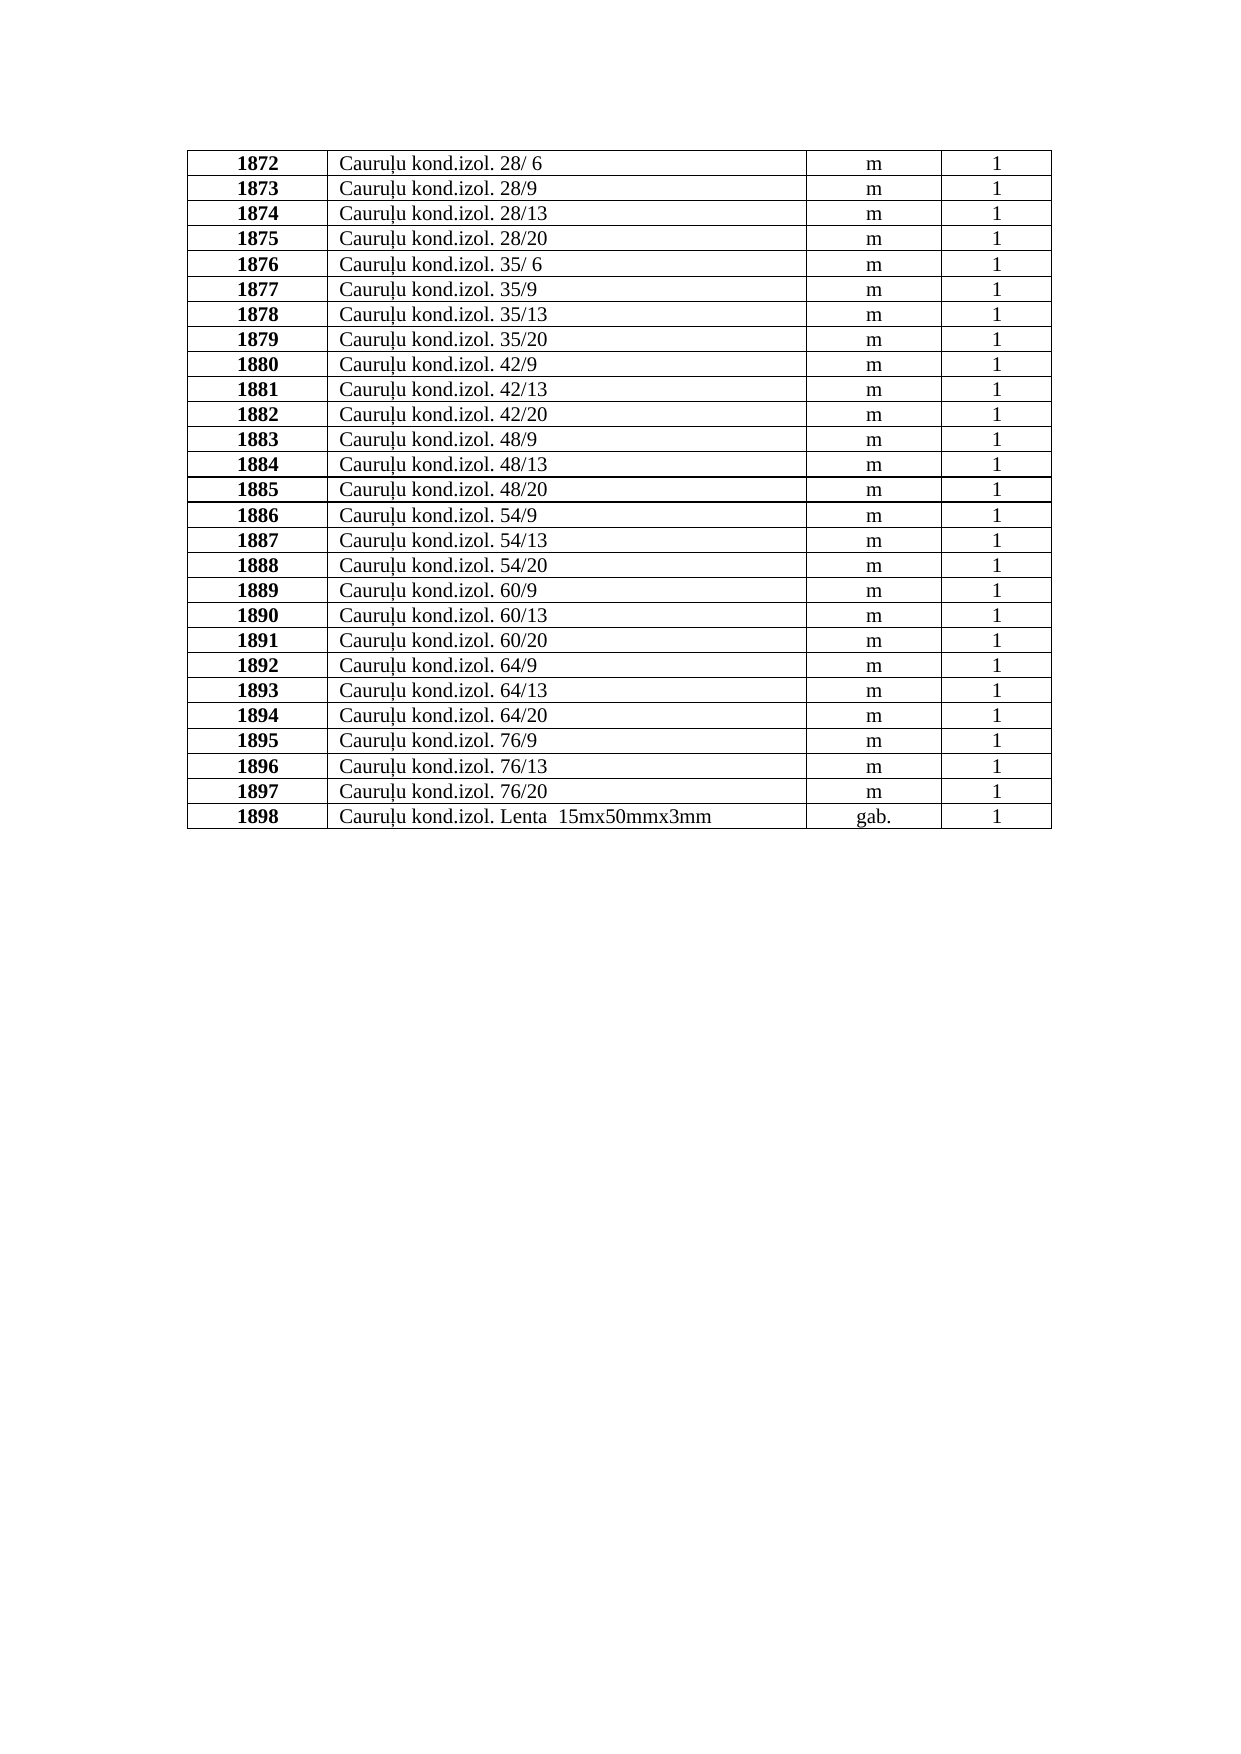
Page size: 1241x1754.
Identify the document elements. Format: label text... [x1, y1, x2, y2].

table_cell m [807, 603, 941, 627]
table_cell Cauruļu kond.izol. 35/ 6 [328, 251, 806, 276]
table_cell m [807, 277, 941, 301]
table_cell 1891 [188, 628, 327, 652]
table_cell 1896 [188, 754, 327, 778]
table_cell 1881 [188, 377, 327, 401]
table_cell 1 [942, 352, 1051, 376]
table_cell 1 [942, 251, 1051, 276]
table_cell Cauruļu kond.izol. 76/9 [328, 729, 806, 752]
table_cell Cauruļu kond.izol. 28/13 [328, 201, 806, 225]
table_cell 1876 [188, 251, 327, 276]
table_cell 1873 [188, 176, 327, 200]
table_cell 1 [942, 653, 1051, 677]
table_cell 1 [942, 151, 1051, 175]
table_cell m [807, 578, 941, 602]
table_cell 1 [942, 678, 1051, 702]
table_cell 1 [942, 779, 1051, 803]
table_cell Cauruļu kond.izol. 28/ 6 [328, 151, 806, 175]
table_cell Cauruļu kond.izol. 76/20 [328, 779, 806, 803]
table_cell 1884 [188, 452, 327, 476]
table_cell m [807, 427, 941, 451]
table_cell m [807, 302, 941, 326]
table_cell m [807, 528, 941, 552]
table_cell Cauruļu kond.izol. 60/13 [328, 603, 806, 627]
table_cell 1897 [188, 779, 327, 803]
table_cell m [807, 503, 941, 527]
table_cell Cauruļu kond.izol. 28/20 [328, 226, 806, 250]
table_cell 1898 [188, 804, 327, 828]
table_cell 1 [942, 804, 1051, 828]
table_cell Cauruļu kond.izol. 42/13 [328, 377, 806, 401]
table_cell 1890 [188, 603, 327, 627]
table_cell 1882 [188, 402, 327, 426]
table_cell 1877 [188, 277, 327, 301]
table_cell Cauruļu kond.izol. 54/13 [328, 528, 806, 552]
table_cell m [807, 452, 941, 476]
table_cell Cauruļu kond.izol. 35/9 [328, 277, 806, 301]
table_cell 1 [942, 478, 1051, 501]
table_cell 1 [942, 754, 1051, 778]
table_cell gab. [807, 804, 941, 828]
table_cell 1 [942, 377, 1051, 401]
table_cell Cauruļu kond.izol. 28/9 [328, 176, 806, 200]
table_cell Cauruļu kond.izol. 60/9 [328, 578, 806, 602]
table_cell 1 [942, 277, 1051, 301]
table_cell 1 [942, 553, 1051, 577]
table_cell 1 [942, 703, 1051, 727]
table_cell 1 [942, 503, 1051, 527]
table_cell 1895 [188, 729, 327, 752]
table_cell Cauruļu kond.izol. 42/20 [328, 402, 806, 426]
table_cell m [807, 779, 941, 803]
table_cell 1 [942, 327, 1051, 351]
table_cell 1875 [188, 226, 327, 250]
table_cell 1 [942, 603, 1051, 627]
table_cell 1 [942, 628, 1051, 652]
table_cell Cauruļu kond.izol. 48/13 [328, 452, 806, 476]
table_cell 1874 [188, 201, 327, 225]
table_cell m [807, 327, 941, 351]
table_cell 1885 [188, 478, 327, 501]
table_cell 1880 [188, 352, 327, 376]
table_cell Cauruļu kond.izol. 54/20 [328, 553, 806, 577]
table_cell Cauruļu kond.izol. 64/20 [328, 703, 806, 727]
table_cell m [807, 553, 941, 577]
table_cell Cauruļu kond.izol. 35/13 [328, 302, 806, 326]
table_cell 1889 [188, 578, 327, 602]
table_cell 1 [942, 452, 1051, 476]
table_cell Cauruļu kond.izol. 48/9 [328, 427, 806, 451]
table_cell Cauruļu kond.izol. 42/9 [328, 352, 806, 376]
table_cell m [807, 402, 941, 426]
table_cell 1888 [188, 553, 327, 577]
table_cell m [807, 176, 941, 200]
table_cell 1 [942, 528, 1051, 552]
table_cell m [807, 377, 941, 401]
table_cell 1 [942, 302, 1051, 326]
table_cell 1 [942, 176, 1051, 200]
table_cell Cauruļu kond.izol. 64/9 [328, 653, 806, 677]
table_cell m [807, 729, 941, 752]
table_cell Cauruļu kond.izol. 35/20 [328, 327, 806, 351]
table_cell 1872 [188, 151, 327, 175]
table_cell Cauruļu kond.izol. 48/20 [328, 478, 806, 501]
table_cell 1 [942, 729, 1051, 752]
table_cell m [807, 226, 941, 250]
table_cell m [807, 151, 941, 175]
table_cell Cauruļu kond.izol. 64/13 [328, 678, 806, 702]
table_cell 1 [942, 201, 1051, 225]
table_cell 1894 [188, 703, 327, 727]
table_cell 1 [942, 226, 1051, 250]
table_cell m [807, 628, 941, 652]
table_cell 1892 [188, 653, 327, 677]
table_cell 1 [942, 578, 1051, 602]
table_cell m [807, 201, 941, 225]
table_cell m [807, 678, 941, 702]
table_cell m [807, 251, 941, 276]
table_cell 1879 [188, 327, 327, 351]
table_cell m [807, 754, 941, 778]
table_cell m [807, 653, 941, 677]
table_cell 1883 [188, 427, 327, 451]
table_cell 1886 [188, 503, 327, 527]
table_cell m [807, 478, 941, 501]
table_cell m [807, 352, 941, 376]
table_cell Cauruļu kond.izol. Lenta 15mx50mmx3mm [328, 804, 806, 828]
table_cell m [807, 703, 941, 727]
table_cell Cauruļu kond.izol. 76/13 [328, 754, 806, 778]
table_cell 1 [942, 427, 1051, 451]
table_cell 1878 [188, 302, 327, 326]
table_cell Cauruļu kond.izol. 54/9 [328, 503, 806, 527]
table_cell 1887 [188, 528, 327, 552]
table_cell 1 [942, 402, 1051, 426]
table_cell 1893 [188, 678, 327, 702]
table_cell Cauruļu kond.izol. 60/20 [328, 628, 806, 652]
